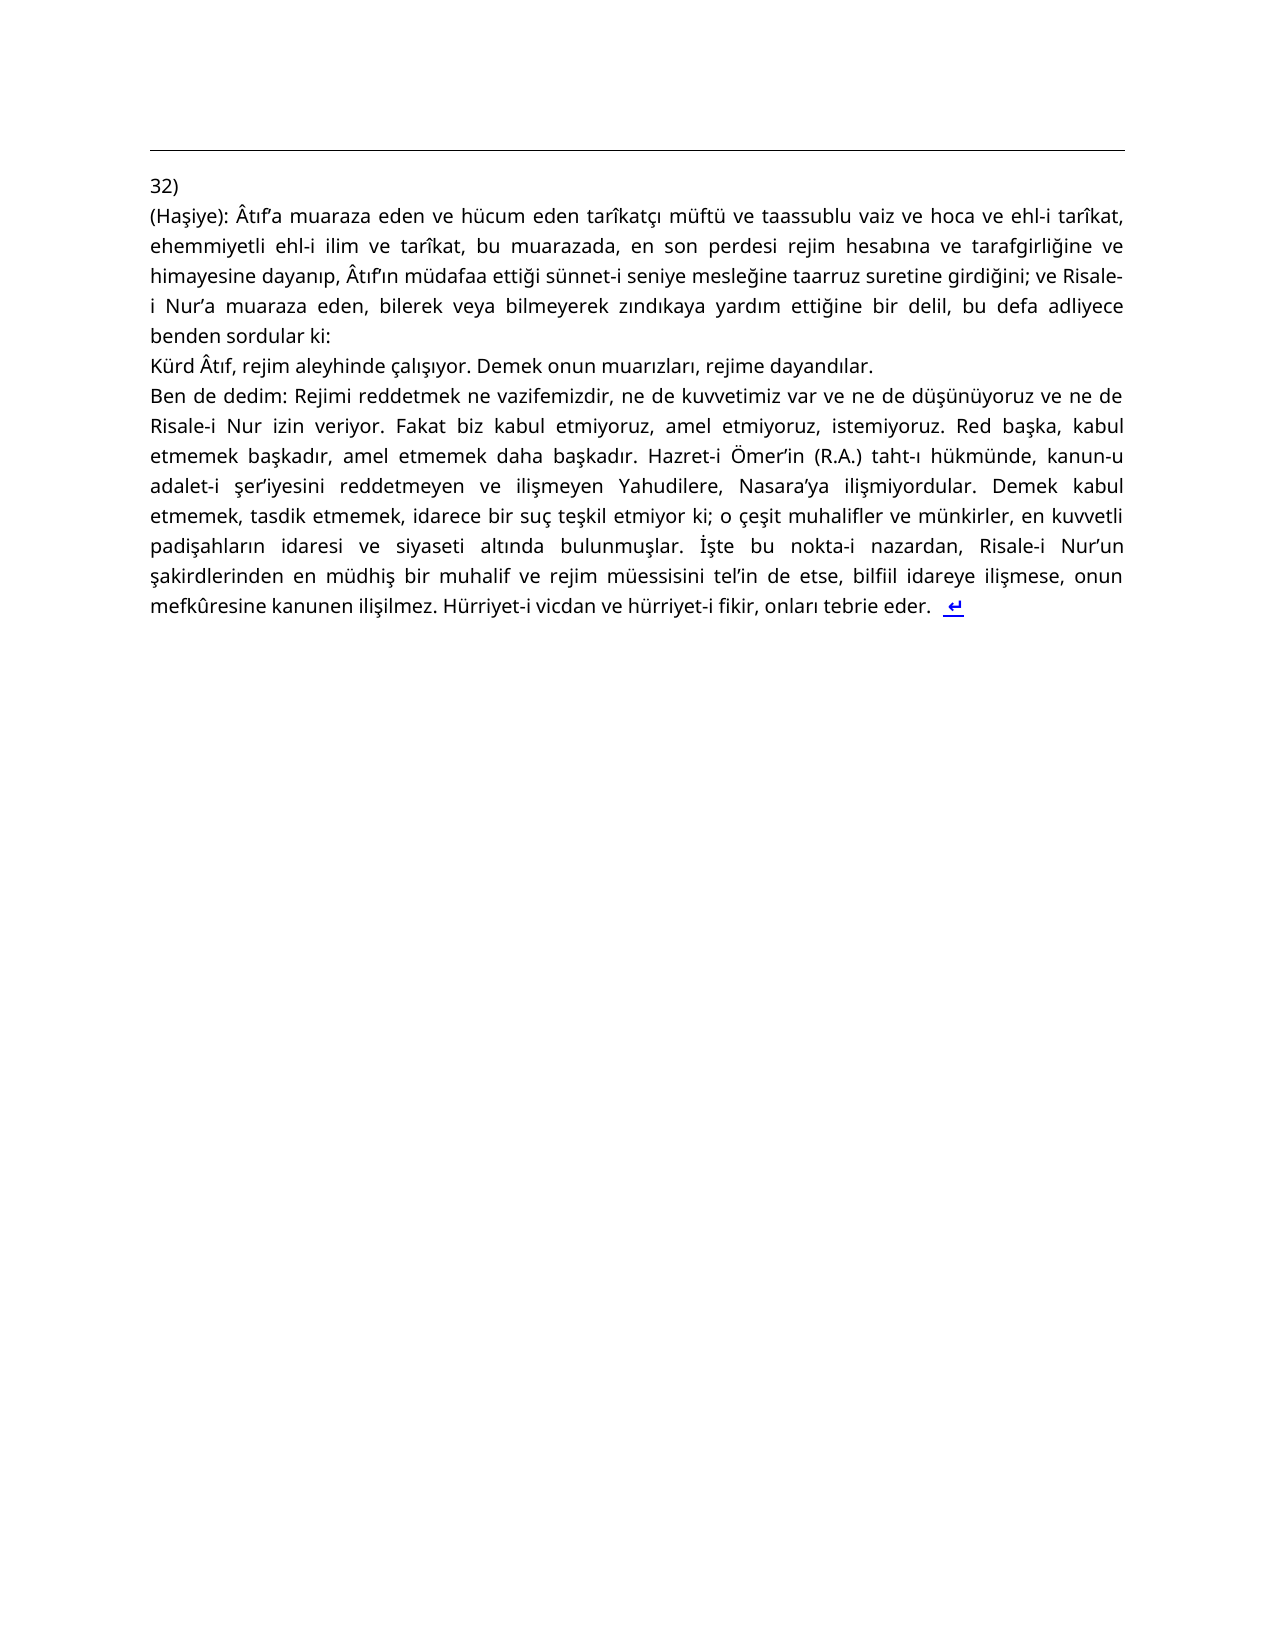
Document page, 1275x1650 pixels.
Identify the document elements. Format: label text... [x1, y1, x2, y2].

text (Haşiye): Âtıf’a muaraza eden ve hücum eden tarîkatçı müftü ve taassublu vaiz ve hoca ve ehl-i tarîkat, ehemmiyetli ehl-i ilim ve tarîkat, bu muarazada, en son perdesi rejim hesabına ve tarafgirliğine ve himayesine dayanıp, Âtıf’ın müdafaa ettiği sünnet-i seniye mesleğine taarruz suretine girdiğini; ve Risale-i Nur’a muaraza eden, bilerek veya bilmeyerek zındıkaya yardım ettiğine bir delil, bu defa adliyece benden sordular ki: [150, 199, 1125, 349]
text Kürd Âtıf, rejim aleyhinde çalışıyor. Demek onun muarızları, rejime dayandılar. [150, 349, 1125, 379]
text Ben de dedim: Rejimi reddetmek ne vazifemizdir, ne de kuvvetimiz var ve ne de düşünüyoruz ve ne de Risale-i Nur izin veriyor. Fakat biz kabul etmiyoruz, amel etmiyoruz, istemiyoruz. Red başka, kabul etmemek başkadır, amel etmemek daha başkadır. Hazret-i Ömer’in (R.A.) taht-ı hükmünde, kanun-u adalet-i şer’iyesini reddetmeyen ve ilişmeyen Yahudilere, Nasara’ya ilişmiyordular. Demek kabul etmemek, tasdik etmemek, idarece bir suç teşkil etmiyor ki; o çeşit muhalifler ve münkirler, en kuvvetli padişahların idaresi ve siyaseti altında bulunmuşlar. İşte bu nokta-i nazardan, Risale-i Nur’un şakirdlerinden en müdhiş bir muhalif ve rejim müessisini tel’in de etse, bilfiil idareye ilişmese, onun mefkûresine kanunen ilişilmez. Hürriyet-i vicdan ve hürriyet-i fikir, onları tebrie eder. ↵ [150, 379, 1125, 619]
text 32) [150, 151, 1125, 199]
